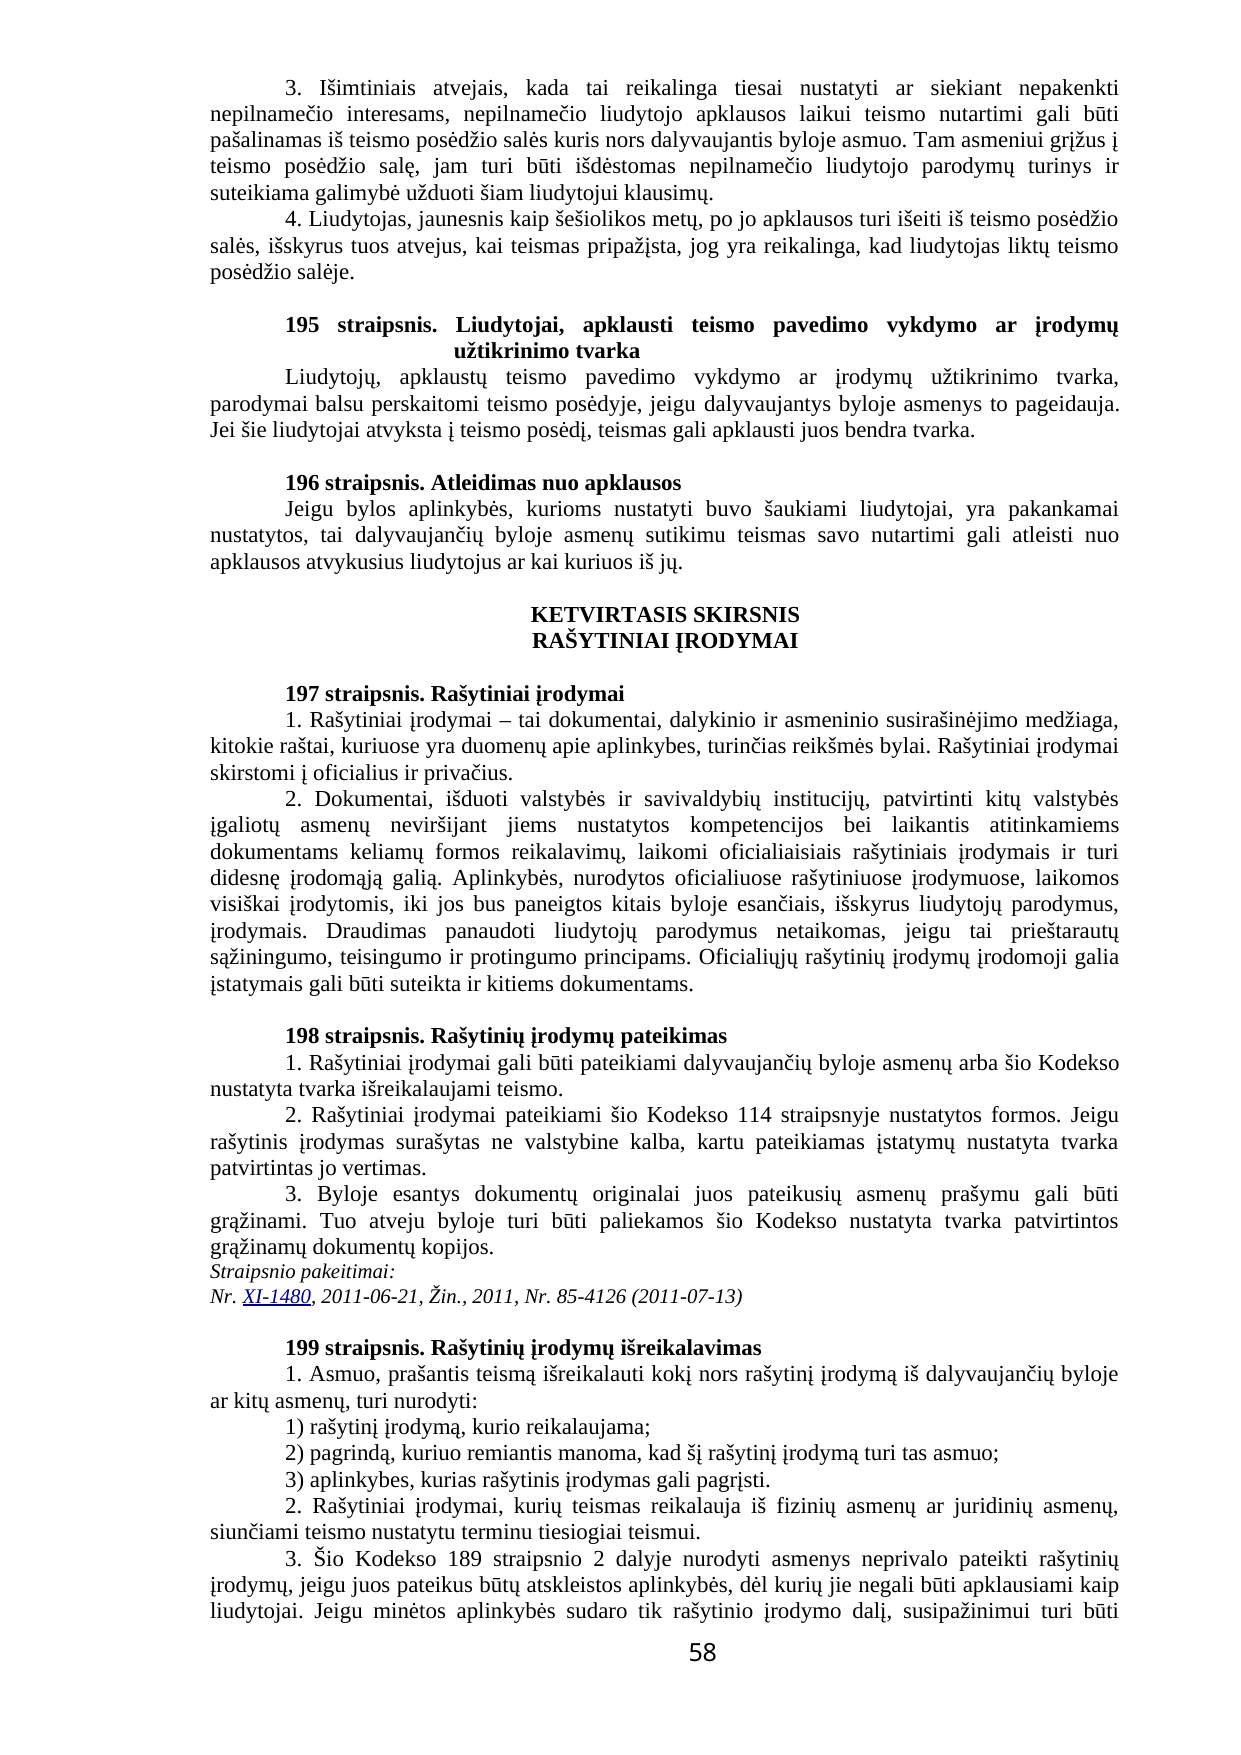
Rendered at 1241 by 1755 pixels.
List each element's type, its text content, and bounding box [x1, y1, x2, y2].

text 3. Išimtiniais atvejais, kada tai reikalinga tiesai nustatyti ar siekiant nepakenkti nepilnamečio interesams, nepilnamečio liudytojo apklausos laikui teismo nutartimi gali būti pašalinamas iš teismo posėdžio salės kuris nors dalyvaujantis byloje asmuo. Tam asmeniui grįžus į teismo posėdžio salę, jam turi būti išdėstomas nepilnamečio liudytojo parodymų turinys ir suteikiama galimybė užduoti šiam liudytojui klausimų. [210, 73, 1120, 205]
text 1) rašytinį įrodymą, kurio reikalaujama; [210, 1413, 1120, 1439]
text 196 straipsnis. Atleidimas nuo apklausos [210, 469, 1120, 495]
text Jeigu bylos aplinkybės, kurioms nustatyti buvo šaukiami liudytojai, yra pakankamai nustatytos, tai dalyvaujančių byloje asmenų sutikimu teismas savo nutartimi gali atleisti nuo apklausos atvykusius liudytojus ar kai kuriuos iš jų. [210, 495, 1120, 574]
text 199 straipsnis. Rašytinių įrodymų išreikalavimas [210, 1334, 1120, 1360]
text Nr. XI-1480, 2011-06-21, Žin., 2011, Nr. 85-4126 (2011-07-13) [210, 1283, 1120, 1308]
text 3) aplinkybes, kurias rašytinis įrodymas gali pagrįsti. [210, 1466, 1120, 1492]
text 197 straipsnis. Rašytiniai įrodymai [210, 680, 1120, 706]
text 1. Asmuo, prašantis teismą išreikalauti kokį nors rašytinį įrodymą iš dalyvaujančių byloje ar kitų asmenų, turi nurodyti: [210, 1360, 1120, 1413]
text Straipsnio pakeitimai: [210, 1259, 1120, 1283]
text 4. Liudytojas, jaunesnis kaip šešiolikos metų, po jo apklausos turi išeiti iš teismo posėdžio salės, išskyrus tuos atvejus, kai teismas pripažįsta, jog yra reikalinga, kad liudytojas liktų teismo posėdžio salėje. [210, 205, 1120, 284]
text 3. Byloje esantys dokumentų originalai juos pateikusių asmenų prašymu gali būti grąžinami. Tuo atveju byloje turi būti paliekamos šio Kodekso nustatyta tvarka patvirtintos grąžinamų dokumentų kopijos. [210, 1180, 1120, 1259]
text 2. Rašytiniai įrodymai, kurių teismas reikalauja iš fizinių asmenų ar juridinių asmenų, siunčiami teismo nustatytu terminu tiesiogiai teismui. [210, 1492, 1120, 1545]
text Liudytojų, apklaustų teismo pavedimo vykdymo ar įrodymų užtikrinimo tvarka, parodymai balsu perskaitomi teismo posėdyje, jeigu dalyvaujantys byloje asmenys to pageidauja. Jei šie liudytojai atvyksta į teismo posėdį, teismas gali apklausti juos bendra tvarka. [210, 363, 1120, 442]
text 2. Dokumentai, išduoti valstybės ir savivaldybių institucijų, patvirtinti kitų valstybės įgaliotų asmenų neviršijant jiems nustatytos kompetencijos bei laikantis atitinkamiems dokumentams keliamų formos reikalavimų, laikomi oficialiaisiais rašytiniais įrodymais ir turi didesnę įrodomąją galią. Aplinkybės, nurodytos oficialiuose rašytiniuose įrodymuose, laikomos visiškai įrodytomis, iki jos bus paneigtos kitais byloje esančiais, išskyrus liudytojų parodymus, įrodymais. Draudimas panaudoti liudytojų parodymus netaikomas, jeigu tai prieštarautų sąžiningumo, teisingumo ir protingumo principams. Oficialiųjų rašytinių įrodymų įrodomoji galia įstatymais gali būti suteikta ir kitiems dokumentams. [210, 785, 1120, 996]
text 1. Rašytiniai įrodymai – tai dokumentai, dalykinio ir asmeninio susirašinėjimo medžiaga, kitokie raštai, kuriuose yra duomenų apie aplinkybes, turinčias reikšmės bylai. Rašytiniai įrodymai skirstomi į oficialius ir privačius. [210, 706, 1120, 785]
text 3. Šio Kodekso 189 straipsnio 2 dalyje nurodyti asmenys neprivalo pateikti rašytinių įrodymų, jeigu juos pateikus būtų atskleistos aplinkybės, dėl kurių jie negali būti apklausiami kaip liudytojai. Jeigu minėtos aplinkybės sudaro tik rašytinio įrodymo dalį, susipažinimui turi būti [210, 1545, 1120, 1624]
subtitle Ketvirtasis skirsnis [210, 601, 1120, 627]
text 195 straipsnis. Liudytojai, apklausti teismo pavedimo vykdymo ar įrodymų užtikrinimo tvarka [285, 311, 1120, 363]
subtitle Rašytiniai įrodymai [210, 627, 1120, 653]
text 198 straipsnis. Rašytinių įrodymų pateikimas [210, 1022, 1120, 1049]
text 2) pagrindą, kuriuo remiantis manoma, kad šį rašytinį įrodymą turi tas asmuo; [210, 1439, 1120, 1466]
text 2. Rašytiniai įrodymai pateikiami šio Kodekso 114 straipsnyje nustatytos formos. Jeigu rašytinis įrodymas surašytas ne valstybine kalba, kartu pateikiamas įstatymų nustatyta tvarka patvirtintas jo vertimas. [210, 1101, 1120, 1180]
text 1. Rašytiniai įrodymai gali būti pateikiami dalyvaujančių byloje asmenų arba šio Kodekso nustatyta tvarka išreikalaujami teismo. [210, 1049, 1120, 1101]
